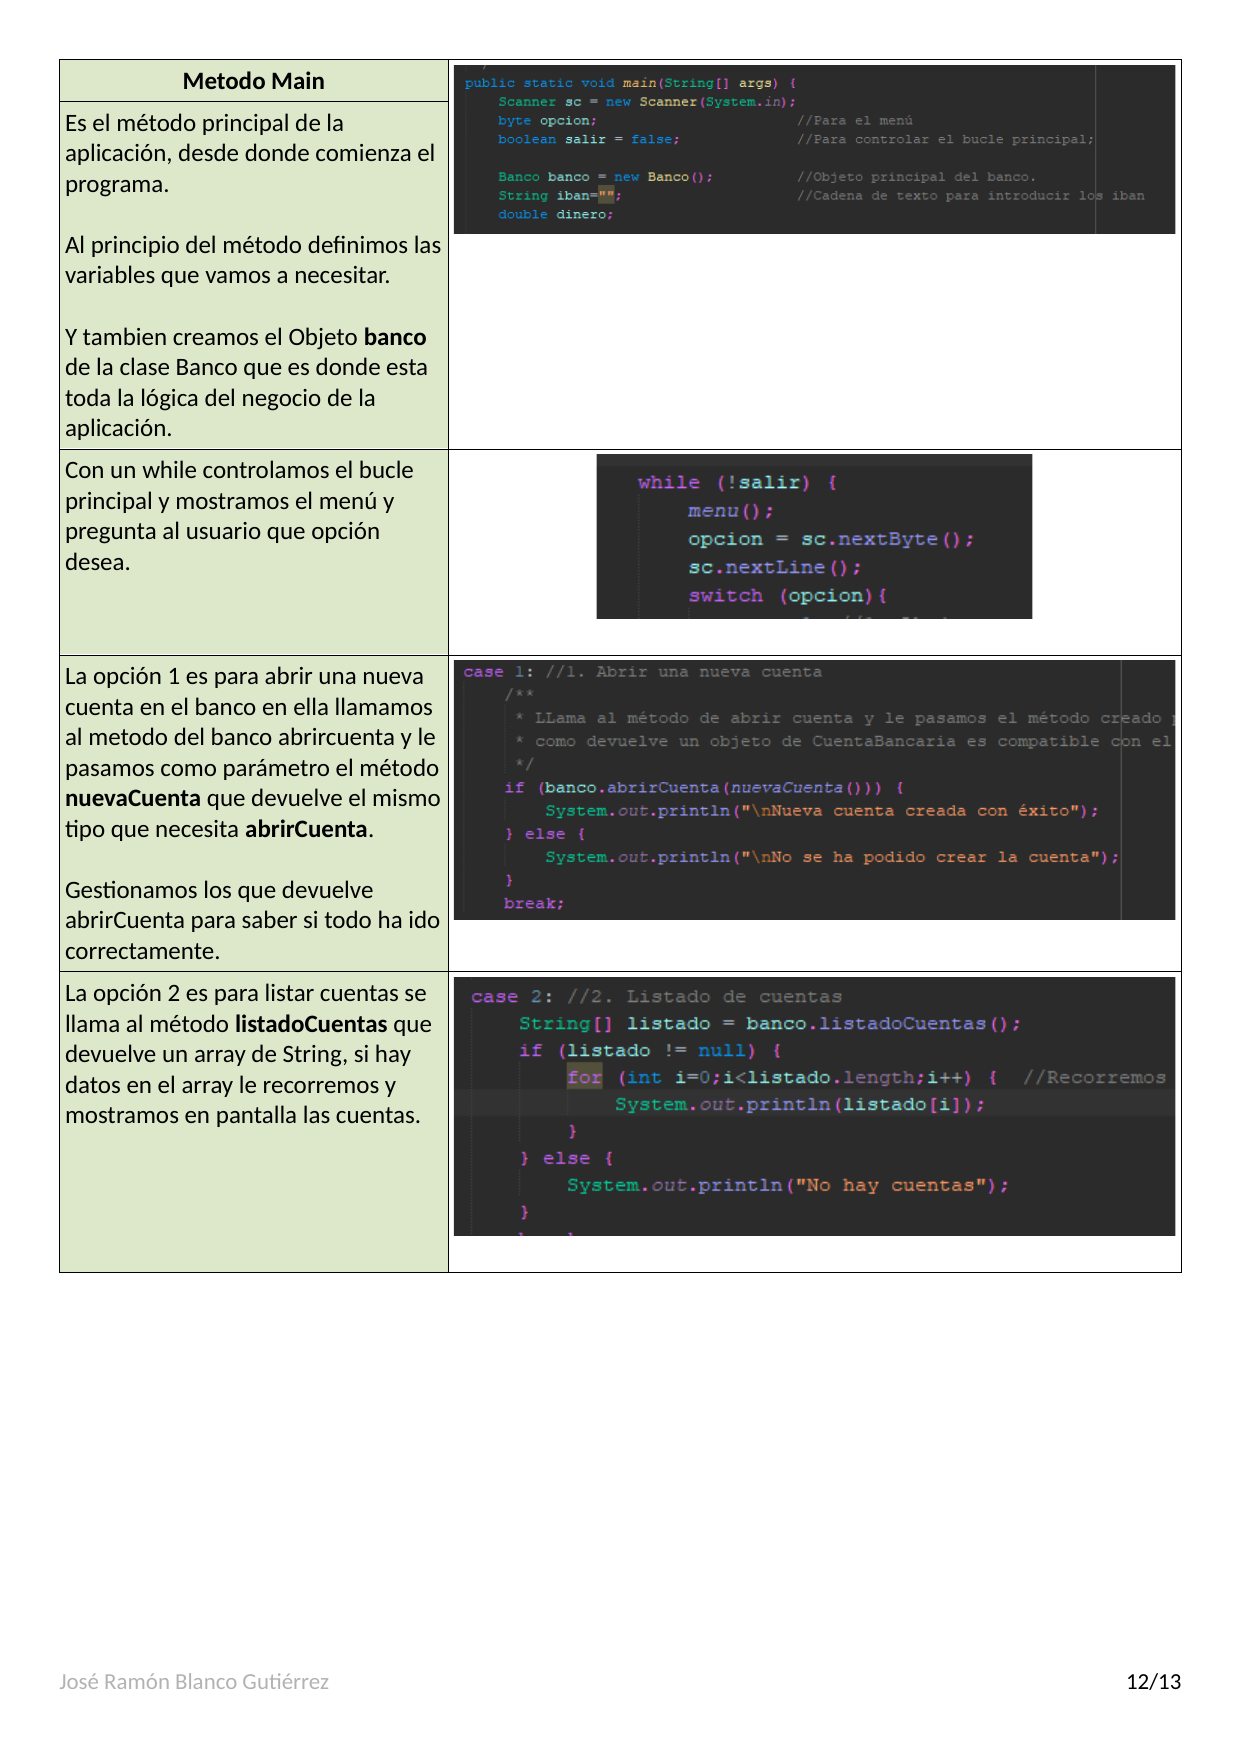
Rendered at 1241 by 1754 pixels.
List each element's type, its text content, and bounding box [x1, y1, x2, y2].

table_cell Metodo Main [60, 60, 448, 101]
table_cell [449, 656, 1181, 971]
picture [596, 454, 1033, 619]
picture [453, 660, 1176, 920]
table_cell [449, 450, 1181, 654]
picture [453, 65, 1176, 234]
table_cell La opción 2 es para listar cuentas se llama al método listadoCuentas que devuelve un array de String, si hay datos en el array le recorremos y mostramos en pantalla las cuentas. [60, 972, 448, 1272]
table_cell Con un while controlamos el bucle principal y mostramos el menú y pregunta al usuario que opción desea. [60, 450, 448, 654]
picture [453, 977, 1176, 1236]
table_cell [449, 60, 1181, 448]
table_cell La opción 1 es para abrir una nueva cuenta en el banco en ella llamamos al metodo del banco abrircuenta y le pasamos como parámetro el método nuevaCuenta que devuelve el mismo tipo que necesita abrirCuenta. Gestionamos los que devuelve abrirCuenta para saber si todo ha ido correctamente. [60, 656, 448, 971]
table_cell Es el método principal de la aplicación, desde donde comienza el programa. Al principio del método definimos las variables que vamos a necesitar. Y tambien creamos el Objeto banco de la clase Banco que es donde esta toda la lógica del negocio de la aplicación. [60, 102, 448, 448]
table_cell [449, 972, 1181, 1272]
